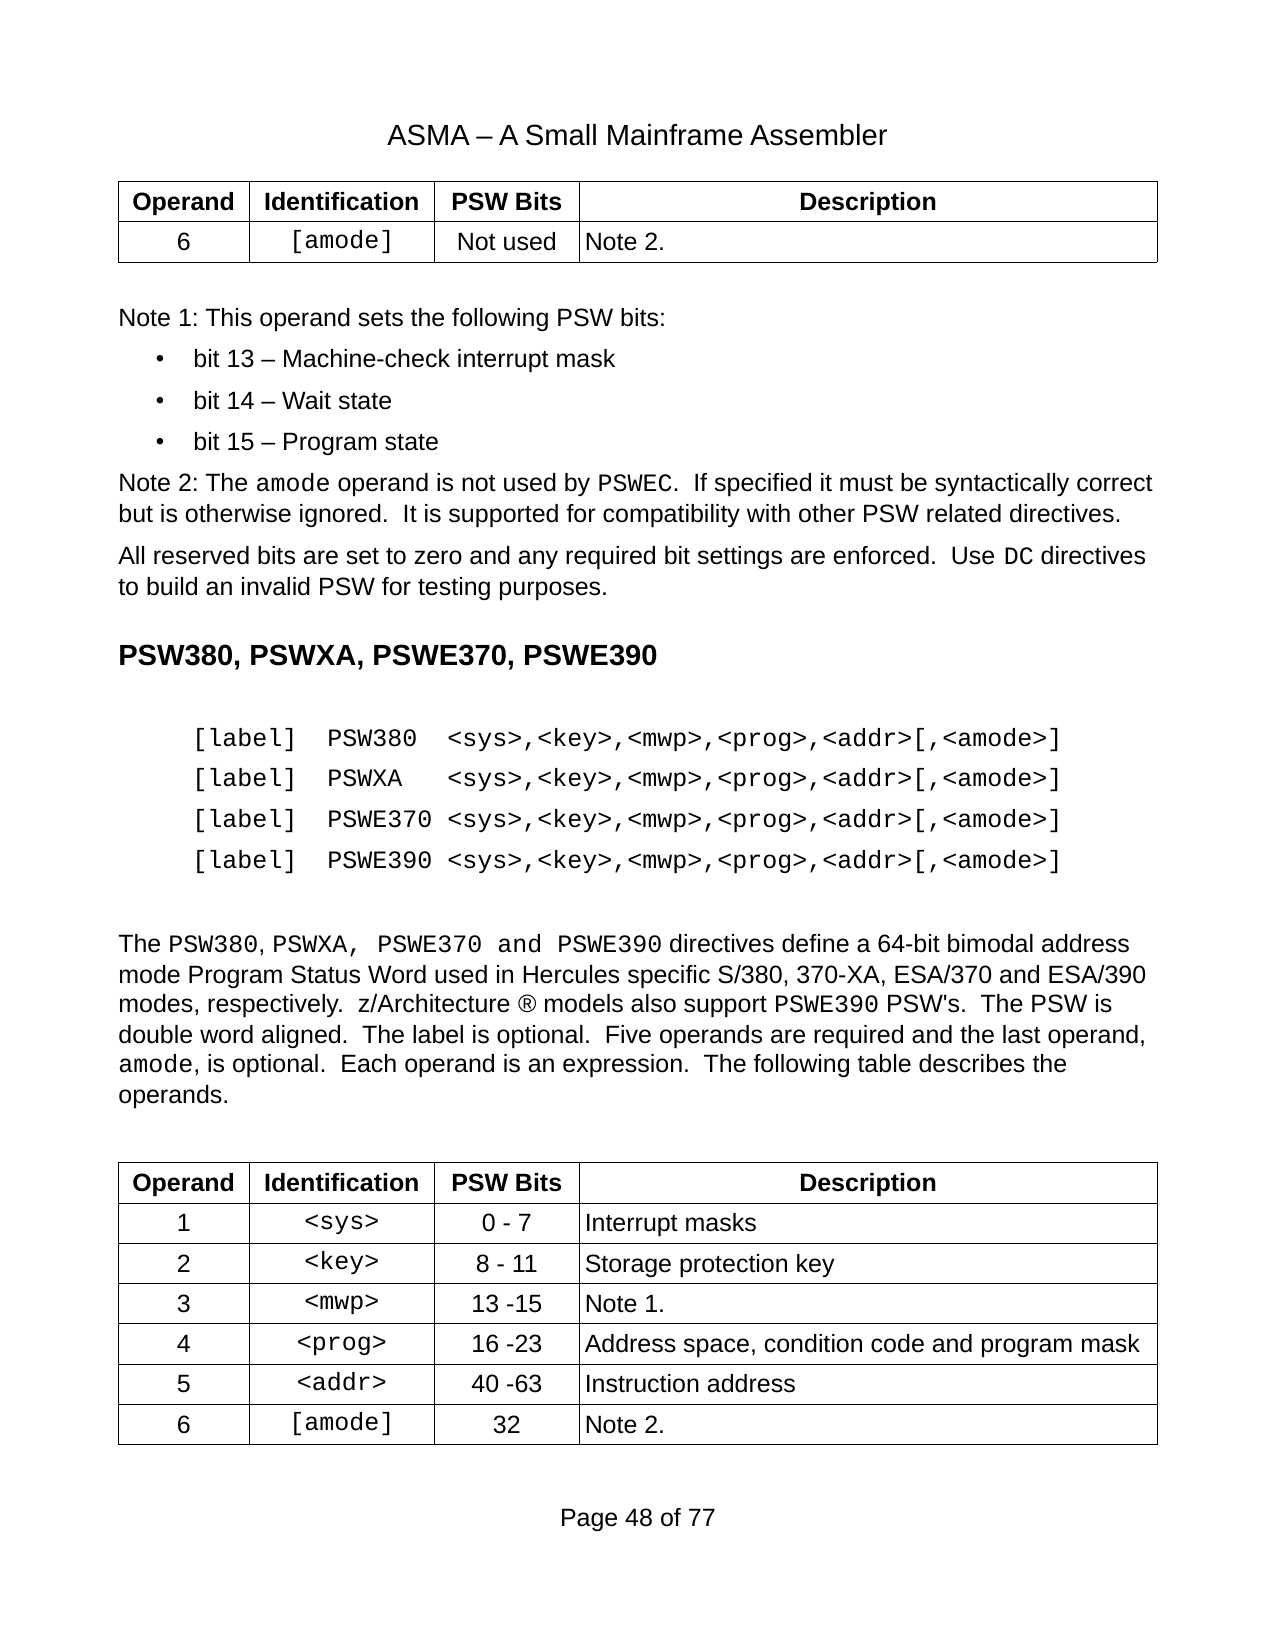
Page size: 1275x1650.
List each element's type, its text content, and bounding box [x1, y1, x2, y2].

table_header Identification [250, 1163, 434, 1202]
list bit 13 – Machine-check interrupt mask [156, 344, 1157, 373]
table_cell 0 - 7 [435, 1204, 579, 1243]
table_cell [amode] [250, 222, 434, 262]
table_header Description [580, 1163, 1157, 1202]
table_cell <mwp> [250, 1284, 434, 1323]
table_cell 1 [119, 1204, 249, 1243]
text [label] PSWXA <sys>,<key>,<mwp>,<prog>,<addr>[,<amode>] [192, 766, 1157, 794]
table_cell Note 2. [580, 222, 1157, 262]
list bit 15 – Program state [156, 427, 1157, 456]
table_cell Interrupt masks [580, 1204, 1157, 1243]
table_cell 32 [435, 1405, 579, 1444]
table_cell <sys> [250, 1204, 434, 1243]
text Note 1: This operand sets the following PSW bits: [118, 303, 1157, 332]
table_header Operand [119, 1163, 249, 1202]
table_cell Note 2. [580, 1405, 1157, 1444]
table_cell Note 1. [580, 1284, 1157, 1323]
table_cell <prog> [250, 1324, 434, 1364]
table_cell 6 [119, 222, 249, 262]
table_cell [amode] [250, 1405, 434, 1444]
table_cell <addr> [250, 1365, 434, 1404]
table_cell 40 -63 [435, 1365, 579, 1404]
table_header Operand [119, 182, 249, 221]
table_cell 6 [119, 1405, 249, 1444]
text Note 2: The amode operand is not used by PSWEC. If specified it must be syntactically correct but is otherwise ignored. It is supported for compatibility with other PSW related directives. [118, 468, 1157, 528]
text [label] PSW380 <sys>,<key>,<mwp>,<prog>,<addr>[,<amode>] [192, 725, 1157, 753]
table_header PSW Bits [435, 182, 579, 221]
table_cell Storage protection key [580, 1244, 1157, 1283]
table_cell 5 [119, 1365, 249, 1404]
table_header PSW Bits [435, 1163, 579, 1202]
table_cell 16 -23 [435, 1324, 579, 1364]
table_header Identification [250, 182, 434, 221]
table_cell 3 [119, 1284, 249, 1323]
table_cell <key> [250, 1244, 434, 1283]
text [label] PSWE390 <sys>,<key>,<mwp>,<prog>,<addr>[,<amode>] [192, 848, 1157, 876]
text [label] PSWE370 <sys>,<key>,<mwp>,<prog>,<addr>[,<amode>] [192, 807, 1157, 835]
list bit 14 – Wait state [156, 386, 1157, 414]
text All reserved bits are set to zero and any required bit settings are enforced. Use DC directives to build an invalid PSW for testing purposes. [118, 541, 1157, 600]
table_cell Address space, condition code and program mask [580, 1324, 1157, 1364]
table_cell Not used [435, 222, 579, 262]
table_cell 2 [119, 1244, 249, 1283]
table_cell 13 -15 [435, 1284, 579, 1323]
table_cell Instruction address [580, 1365, 1157, 1404]
subtitle PSW380, PSWXA, PSWE370, PSWE390 [118, 638, 1157, 671]
table_cell 4 [119, 1324, 249, 1364]
text The PSW380, PSWXA, PSWE370 and PSWE390 directives define a 64-bit bimodal address mode Program Status Word used in Hercules specific S/380, 370-XA, ESA/370 and ESA/390 modes, respectively. z/Architecture ® models also support PSWE390 PSW's. The PSW is double word aligned. The label is optional. Five operands are required and the last operand, amode, is optional. Each operand is an expression. The following table describes the operands. [118, 929, 1157, 1108]
table_header Description [580, 182, 1157, 221]
table_cell 8 - 11 [435, 1244, 579, 1283]
